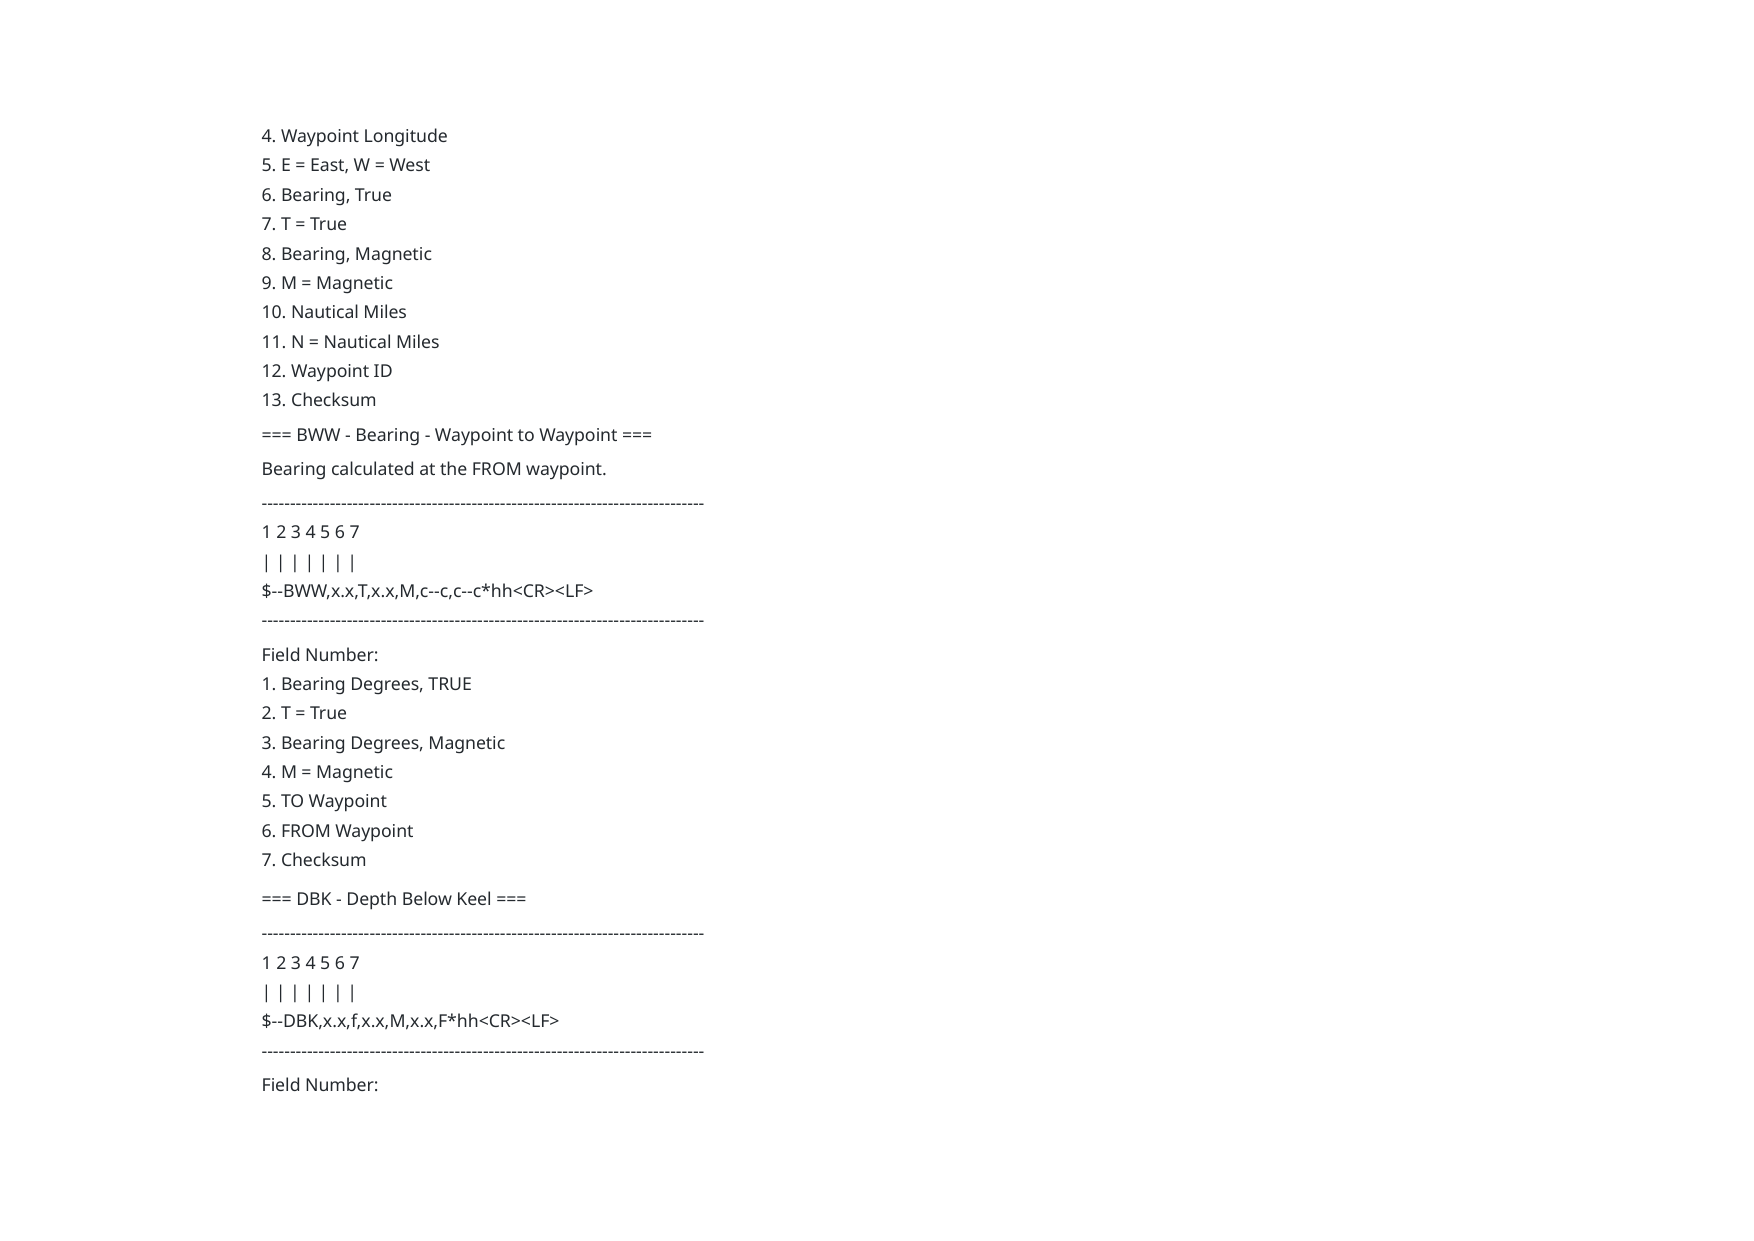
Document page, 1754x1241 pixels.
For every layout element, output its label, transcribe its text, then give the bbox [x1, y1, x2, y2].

table_cell [118, 1004, 261, 1033]
table_cell 12. Waypoint ID [261, 353, 1636, 382]
table_cell Bearing calculated at the FROM waypoint. [261, 451, 1636, 480]
table_cell ------------------------------------------------------------------------------ [261, 915, 1636, 945]
table_cell 4. M = Magnetic [261, 754, 1636, 783]
table_cell [118, 784, 261, 813]
table_cell 10. Nautical Miles [261, 294, 1636, 324]
table_cell [118, 1033, 261, 1062]
table_cell [118, 206, 261, 236]
table_cell [118, 974, 261, 1003]
table_cell [118, 353, 261, 382]
table_cell ------------------------------------------------------------------------------ [261, 1033, 1636, 1062]
table_cell 6. Bearing, True [261, 177, 1636, 206]
table_cell [118, 1096, 261, 1101]
table_cell [118, 632, 261, 637]
table_cell [118, 637, 261, 666]
table_cell [118, 813, 261, 842]
table_cell 5. TO Waypoint [261, 784, 1636, 813]
table_cell Field Number: [261, 637, 1636, 666]
table_cell [118, 573, 261, 602]
table_cell 9. M = Magnetic [261, 265, 1636, 294]
table_cell [118, 1062, 261, 1067]
table_cell [261, 872, 1636, 876]
table_cell [261, 480, 1636, 485]
table_cell 11. N = Nautical Miles [261, 324, 1636, 353]
table_cell 8. Bearing, Magnetic [261, 236, 1636, 265]
table_cell [118, 666, 261, 695]
table_cell [118, 725, 261, 754]
table_cell [118, 417, 261, 446]
table_cell === DBK - Depth Below Keel === [261, 881, 1636, 911]
table_cell [118, 451, 261, 480]
table_cell [118, 603, 261, 632]
table_cell 1 2 3 4 5 6 7 [261, 514, 1636, 544]
table_cell [261, 412, 1636, 417]
table_cell | | | | | | | [261, 544, 1636, 573]
table_cell | | | | | | | [261, 974, 1636, 1003]
table_cell [118, 294, 261, 324]
table_cell 1. Bearing Degrees, TRUE [261, 666, 1636, 695]
table_cell ------------------------------------------------------------------------------ [261, 603, 1636, 632]
table_cell [118, 177, 261, 206]
table_cell [118, 412, 261, 417]
table_cell [261, 632, 1636, 637]
table_cell [118, 915, 261, 945]
table_cell [118, 324, 261, 353]
table_cell [118, 480, 261, 485]
table_cell 4. Waypoint Longitude [261, 118, 1636, 147]
table_cell 3. Bearing Degrees, Magnetic [261, 725, 1636, 754]
table_cell [118, 118, 261, 147]
table_cell [118, 754, 261, 783]
table_cell [261, 876, 1636, 881]
table_cell [118, 842, 261, 872]
table_cell 7. T = True [261, 206, 1636, 236]
table_cell [118, 695, 261, 725]
table_cell [118, 911, 261, 915]
table_cell [118, 265, 261, 294]
table_cell [118, 383, 261, 412]
table_cell [261, 911, 1636, 915]
table_cell $--DBK,x.x,f,x.x,M,x.x,F*hh<CR><LF> [261, 1004, 1636, 1033]
table_cell [118, 148, 261, 177]
table_cell [261, 446, 1636, 451]
table_cell 13. Checksum [261, 383, 1636, 412]
table_cell [118, 872, 261, 876]
table_cell === BWW - Bearing - Waypoint to Waypoint === [261, 417, 1636, 446]
table_cell ------------------------------------------------------------------------------ [261, 485, 1636, 514]
table_cell $--BWW,x.x,T,x.x,M,c--c,c--c*hh<CR><LF> [261, 573, 1636, 602]
table_cell 5. E = East, W = West [261, 148, 1636, 177]
table_cell [118, 514, 261, 544]
table_cell [118, 544, 261, 573]
table_cell [118, 945, 261, 974]
table_cell [118, 1067, 261, 1096]
table_cell [118, 876, 261, 881]
table_cell 7. Checksum [261, 842, 1636, 872]
table_cell Field Number: [261, 1067, 1636, 1096]
table_cell [118, 236, 261, 265]
table_cell 6. FROM Waypoint [261, 813, 1636, 842]
table_cell [118, 881, 261, 911]
table_cell [118, 485, 261, 514]
table_cell 1 2 3 4 5 6 7 [261, 945, 1636, 974]
table_cell [118, 446, 261, 451]
table_cell 2. T = True [261, 695, 1636, 725]
table_cell [261, 1096, 1636, 1101]
table_cell [261, 1062, 1636, 1067]
